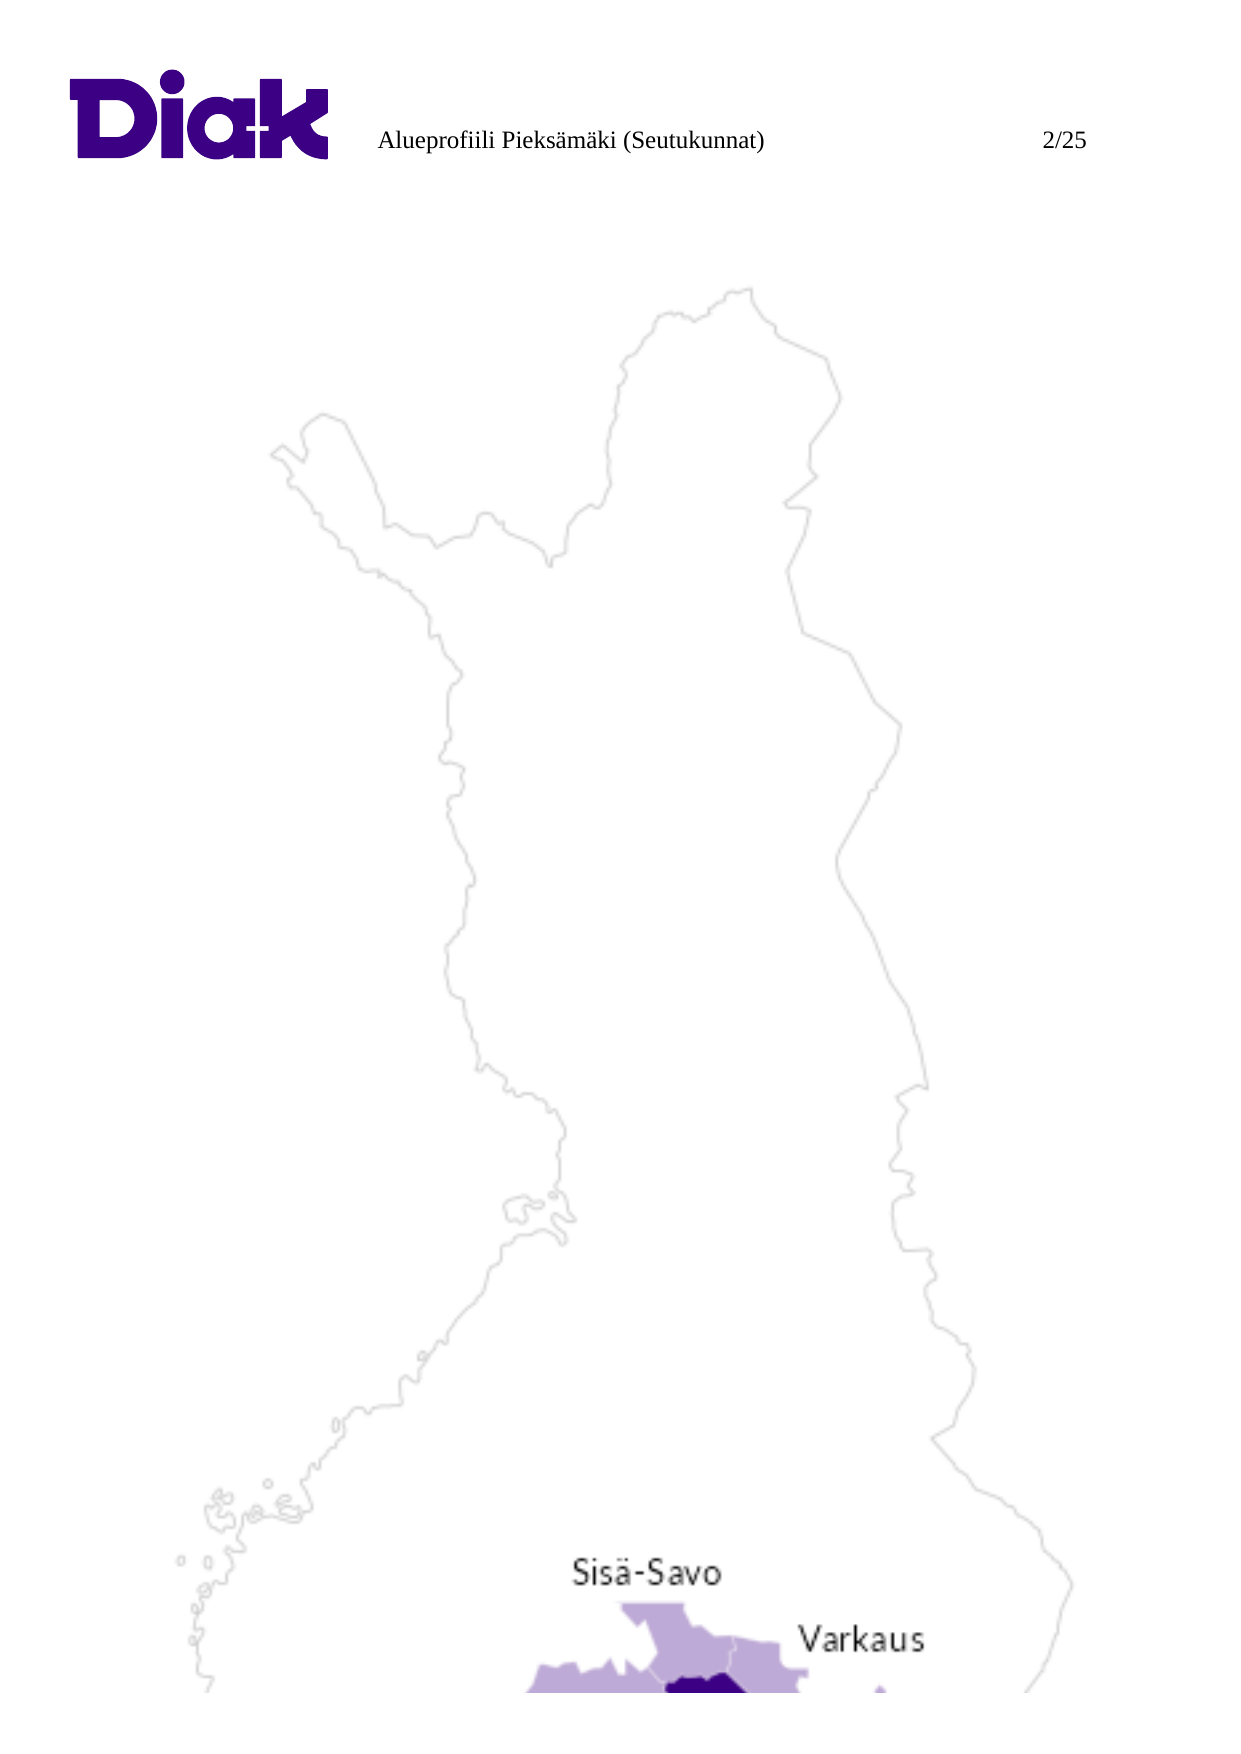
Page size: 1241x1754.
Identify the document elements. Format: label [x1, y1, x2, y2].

picture [61, 196, 1179, 1693]
